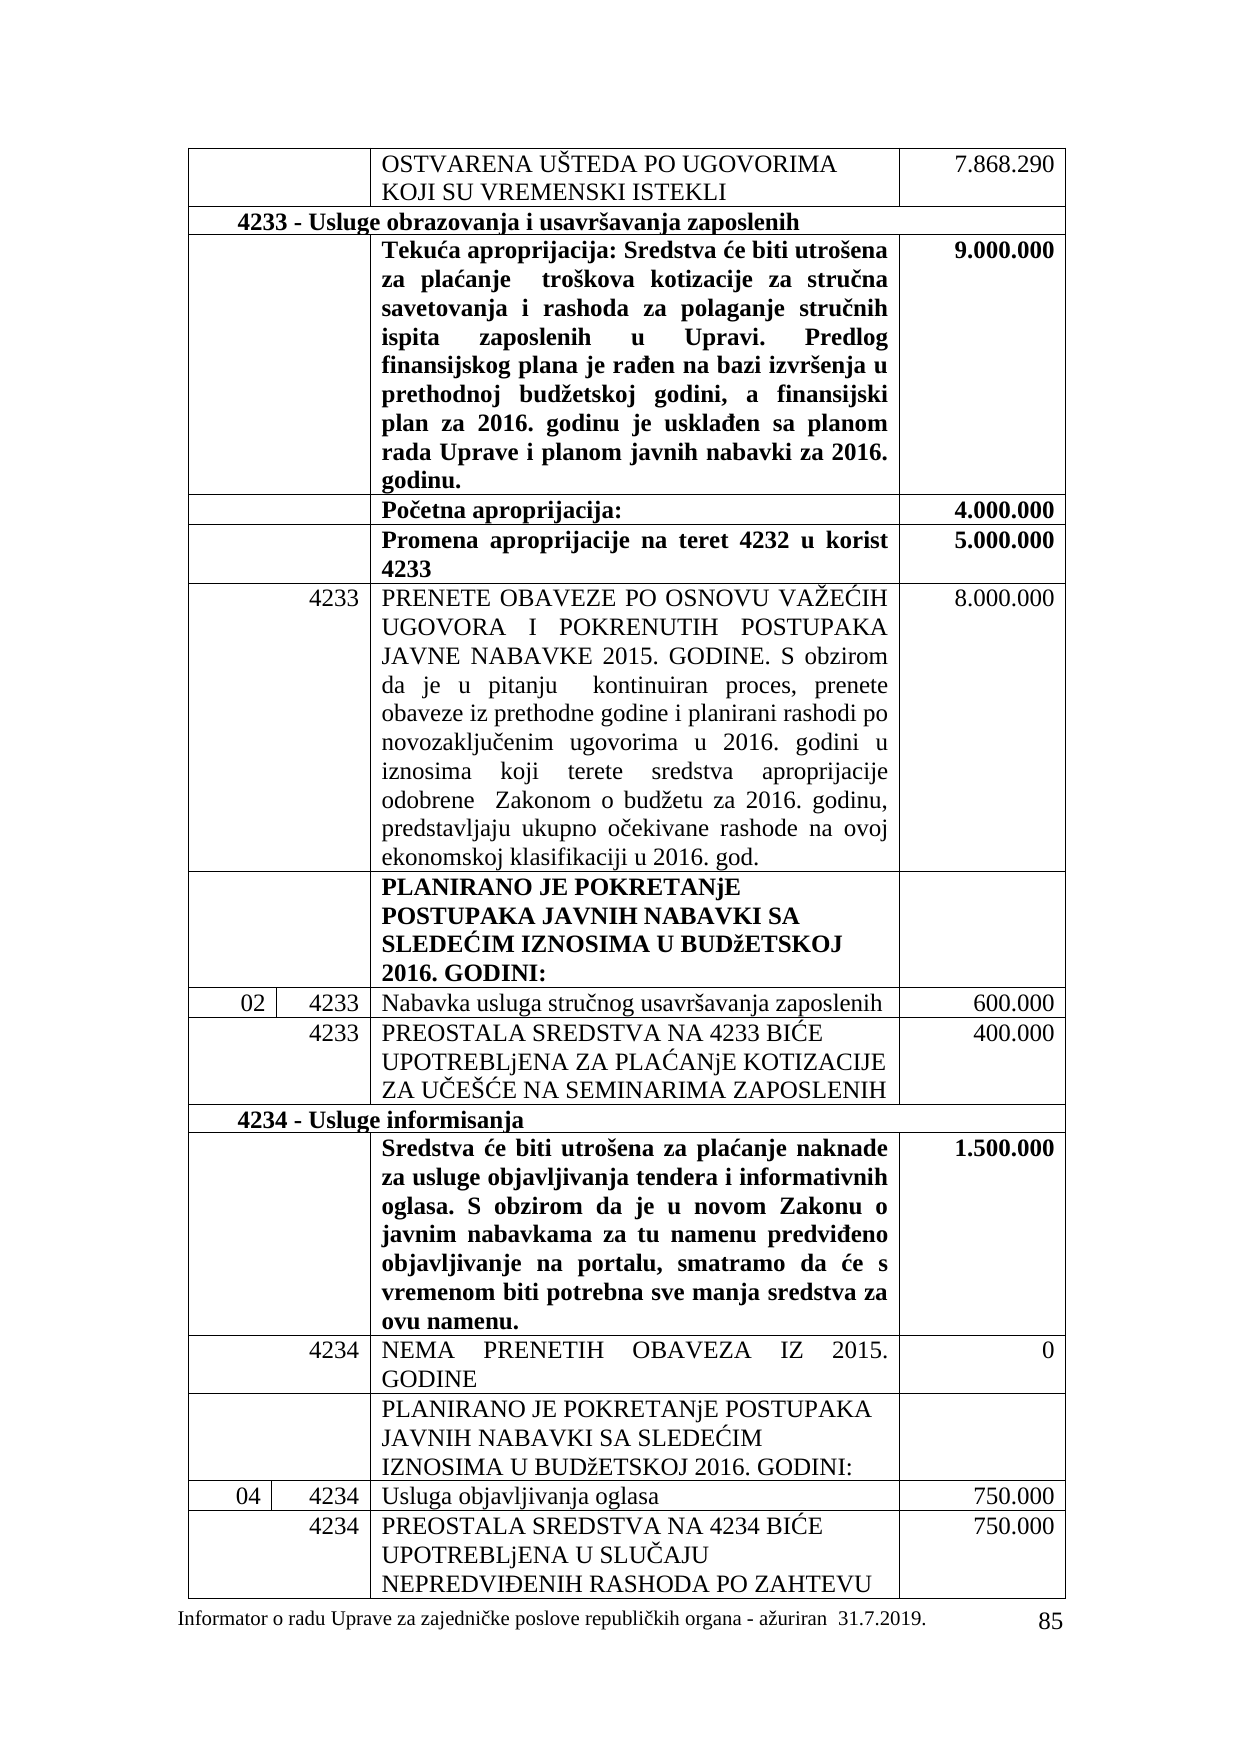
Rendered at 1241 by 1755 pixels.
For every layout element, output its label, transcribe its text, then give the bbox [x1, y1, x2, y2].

table_cell 4234 [189, 1336, 370, 1393]
table_cell NEMA PRENETIH OBAVEZA IZ 2015. GODINE [371, 1336, 899, 1393]
table_cell 750.000 [900, 1511, 1065, 1597]
table_cell [189, 1133, 370, 1334]
table_cell Tekuća aproprijacija: Sredstva će biti utrošena za plaćanje troškova kotizacije za stručna savetovanja i rashoda za polaganje stručnih ispita zaposlenih u Upravi. Predlog finansijskog plana je rađen na bazi izvršenja u prethodnoj budžetskoj godini, a finansijski plan za 2016. godinu je usklađen sa planom rada Uprave i planom javnih nabavki za 2016. godinu. [371, 235, 899, 494]
table_cell [189, 872, 370, 987]
table_cell 4233 [189, 584, 370, 871]
table_cell [189, 495, 370, 524]
table_cell Početna aproprijacija: [371, 495, 899, 524]
table_cell Usluga objavlјivanja oglasa [371, 1481, 899, 1510]
table_cell 400.000 [900, 1018, 1065, 1104]
table_cell 4233 - Usluge obrazovanja i usavršavanja zaposlenih [189, 207, 1065, 234]
table_cell [189, 235, 370, 494]
table_cell PLANIRANO JE POKRETANјE POSTUPAKA JAVNIH NABAVKI SA SLEDEĆIM IZNOSIMA U BUDžETSKOJ 2016. GODINI: [371, 1394, 899, 1480]
table_cell [900, 872, 1065, 987]
table_cell 1.500.000 [900, 1133, 1065, 1334]
table_cell 5.000.000 [900, 525, 1065, 582]
table_cell 04 [189, 1481, 271, 1510]
table_cell 750.000 [900, 1481, 1065, 1510]
table_cell 4233 [277, 988, 370, 1017]
table_cell 0 [900, 1336, 1065, 1393]
table_cell [189, 525, 370, 582]
table_cell Sredstva će biti utrošena za plaćanje naknade za usluge objavlјivanja tendera i informativnih oglasa. S obzirom da je u novom Zakonu o javnim nabavkama za tu namenu predviđeno objavlјivanje na portalu, smatramo da će s vremenom biti potrebna sve manja sredstva za ovu namenu. [371, 1133, 899, 1334]
table_cell PRENETE OBAVEZE PO OSNOVU VAŽEĆIH UGOVORA I POKRENUTIH POSTUPAKA JAVNE NABAVKE 2015. GODINE. S obzirom da je u pitanju kontinuiran proces, prenete obaveze iz prethodne godine i planirani rashodi po novozaklјučenim ugovorima u 2016. godini u iznosima koji terete sredstva aproprijacije odobrene Zakonom o budžetu za 2016. godinu, predstavlјaju ukupno očekivane rashode na ovoj ekonomskoj klasifikaciji u 2016. god. [371, 584, 899, 871]
table_cell PREOSTALA SREDSTVA NA 4233 BIĆE UPOTREBLjENA ZA PLAĆANјE KOTIZACIJE ZA UČEŠĆE NA SEMINARIMA ZAPOSLENIH [371, 1018, 899, 1104]
table_cell [900, 1394, 1065, 1480]
table_cell 4234 - Usluge informisanja [189, 1105, 1065, 1132]
table_cell 9.000.000 [900, 235, 1065, 494]
table_cell PREOSTALA SREDSTVA NA 4234 BIĆE UPOTREBLjENA U SLUČAJU NEPREDVIĐENIH RASHODA PO ZAHTEVU [371, 1511, 899, 1597]
table_cell PLANIRANO JE POKRETANјE POSTUPAKA JAVNIH NABAVKI SA SLEDEĆIM IZNOSIMA U BUDžETSKOJ 2016. GODINI: [371, 872, 899, 987]
table_cell 4.000.000 [900, 495, 1065, 524]
table_cell 4234 [189, 1511, 370, 1597]
table_cell 4234 [272, 1481, 370, 1510]
table_cell 7.868.290 [900, 149, 1065, 206]
table_cell Nabavka usluga stručnog usavršavanja zaposlenih [371, 988, 899, 1017]
table_cell 8.000.000 [900, 584, 1065, 871]
table_cell 02 [189, 988, 276, 1017]
table_cell 600.000 [900, 988, 1065, 1017]
table_cell 4233 [189, 1018, 370, 1104]
table_cell OSTVARENA UŠTEDA PO UGOVORIMA KOJI SU VREMENSKI ISTEKLI [371, 149, 899, 206]
table_cell [189, 1394, 370, 1480]
table_cell [189, 149, 370, 206]
table_cell Promena aproprijacije na teret 4232 u korist 4233 [371, 525, 899, 582]
